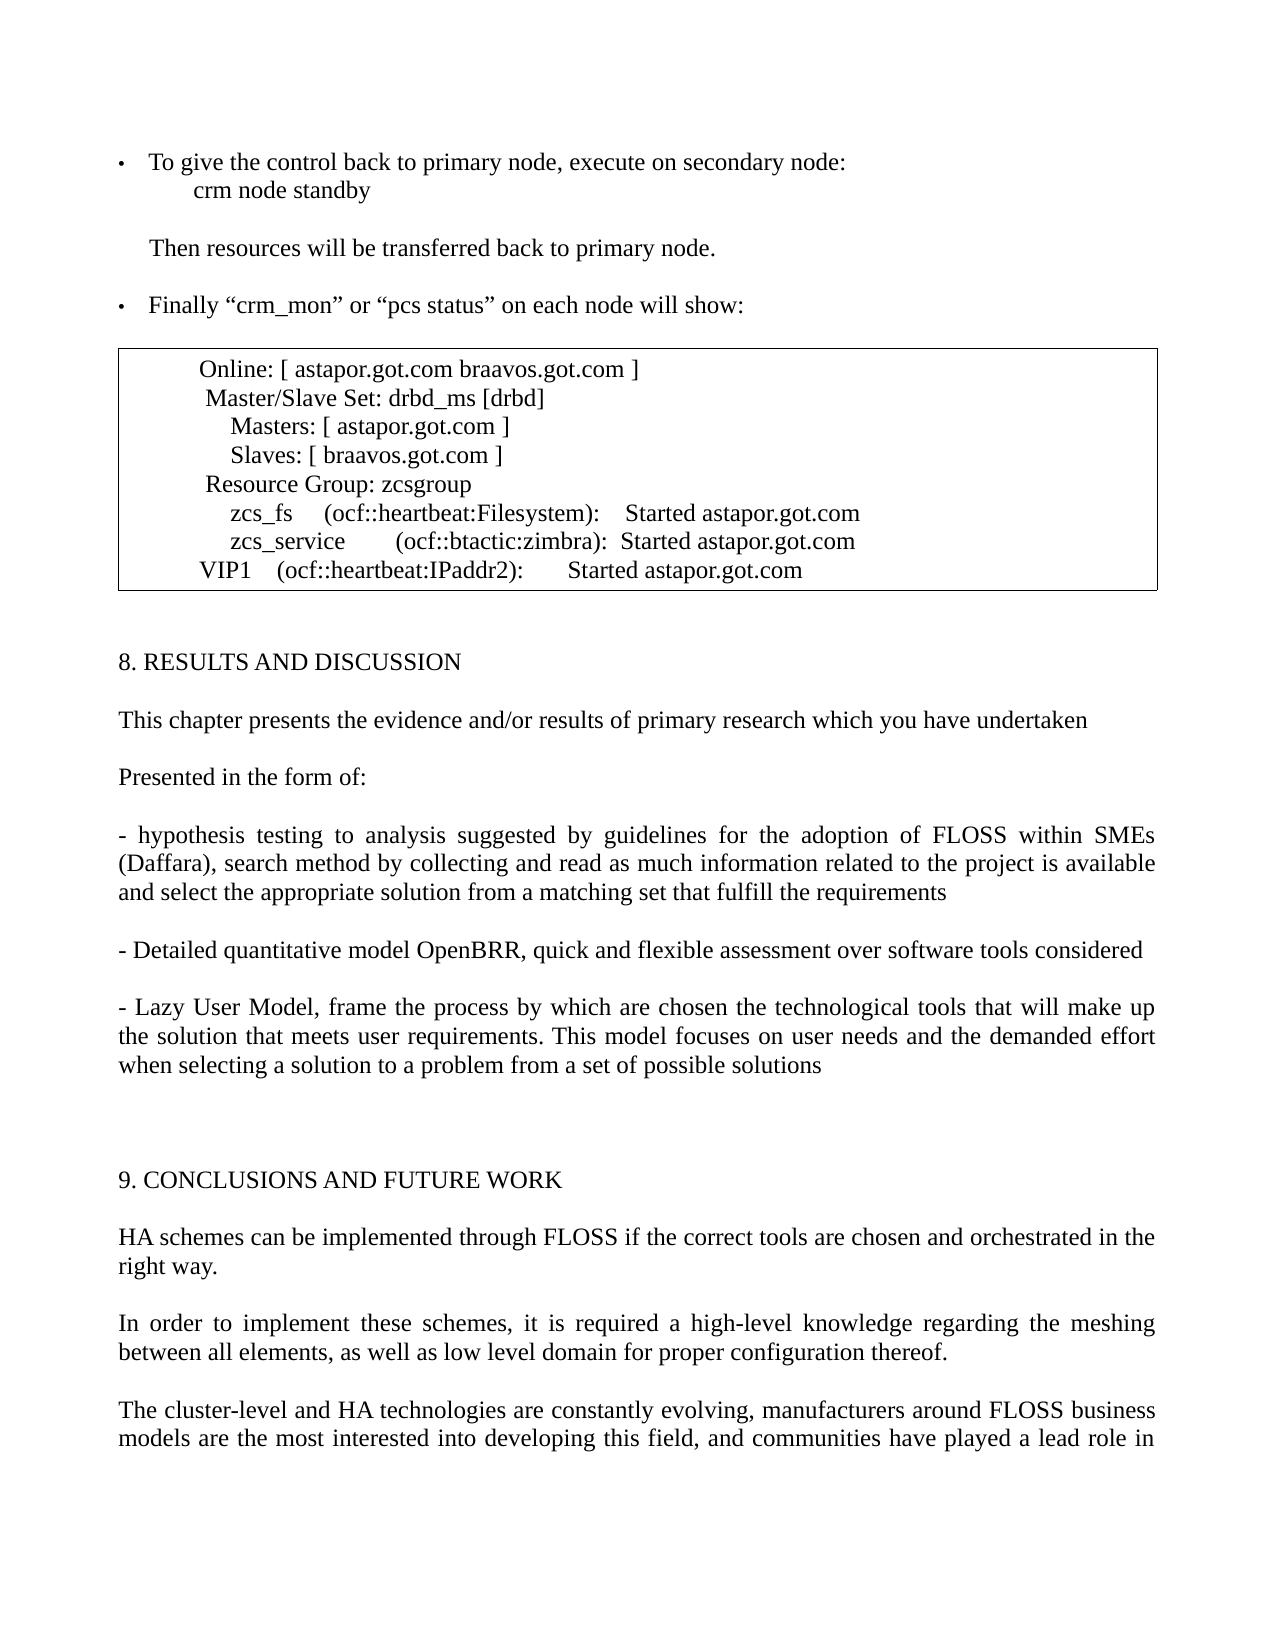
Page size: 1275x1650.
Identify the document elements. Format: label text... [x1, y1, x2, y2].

text crm node standby [118, 176, 1157, 204]
text 9. CONCLUSIONS AND FUTURE WORK [118, 1165, 1157, 1193]
text HA schemes can be implemented through FLOSS if the correct tools are chosen and orchestrated in the right way. [118, 1222, 1157, 1280]
text In order to implement these schemes, it is required a high-level knowledge regarding the meshing between all elements, as well as low level domain for proper configuration thereof. [118, 1308, 1157, 1366]
list Finally “crm_mon” or “pcs status” on each node will show: [118, 291, 1157, 319]
table_header Online: [ astapor.got.com braavos.got.com ] Master/Slave Set: drbd_ms [drbd] Masters: [ astapor.got.com ] Slaves: [ braavos.got.com ] Resource Group: zcsgroup zcs_fs (ocf::heartbeat:Filesystem): Started astapor.got.com zcs_service (ocf::btactic:zimbra): Started astapor.got.com VIP1 (ocf::heartbeat:IPaddr2): Started astapor.got.com [119, 349, 1157, 590]
text This chapter presents the evidence and/or results of primary research which you have undertaken [118, 705, 1157, 733]
text Presented in the form of: [118, 762, 1157, 791]
text The cluster-level and HA technologies are constantly evolving, manufacturers around FLOSS business models are the most interested into developing this field, and communities have played a lead role in [118, 1395, 1157, 1452]
text - hypothesis testing to analysis suggested by guidelines for the adoption of FLOSS within SMEs (Daffara), search method by collecting and read as much information related to the project is available and select the appropriate solution from a matching set that fulfill the requirements [118, 820, 1157, 906]
text - Detailed quantitative model OpenBRR, quick and flexible assessment over software tools considered [118, 935, 1157, 963]
text 8. RESULTS AND DISCUSSION [118, 647, 1157, 676]
text - Lazy User Model, frame the process by which are chosen the technological tools that will make up the solution that meets user requirements. This model focuses on user needs and the demanded effort when selecting a solution to a problem from a set of possible solutions [118, 992, 1157, 1078]
list To give the control back to primary node, execute on secondary node: [118, 147, 1157, 176]
text Then resources will be transferred back to primary node. [118, 233, 1157, 262]
